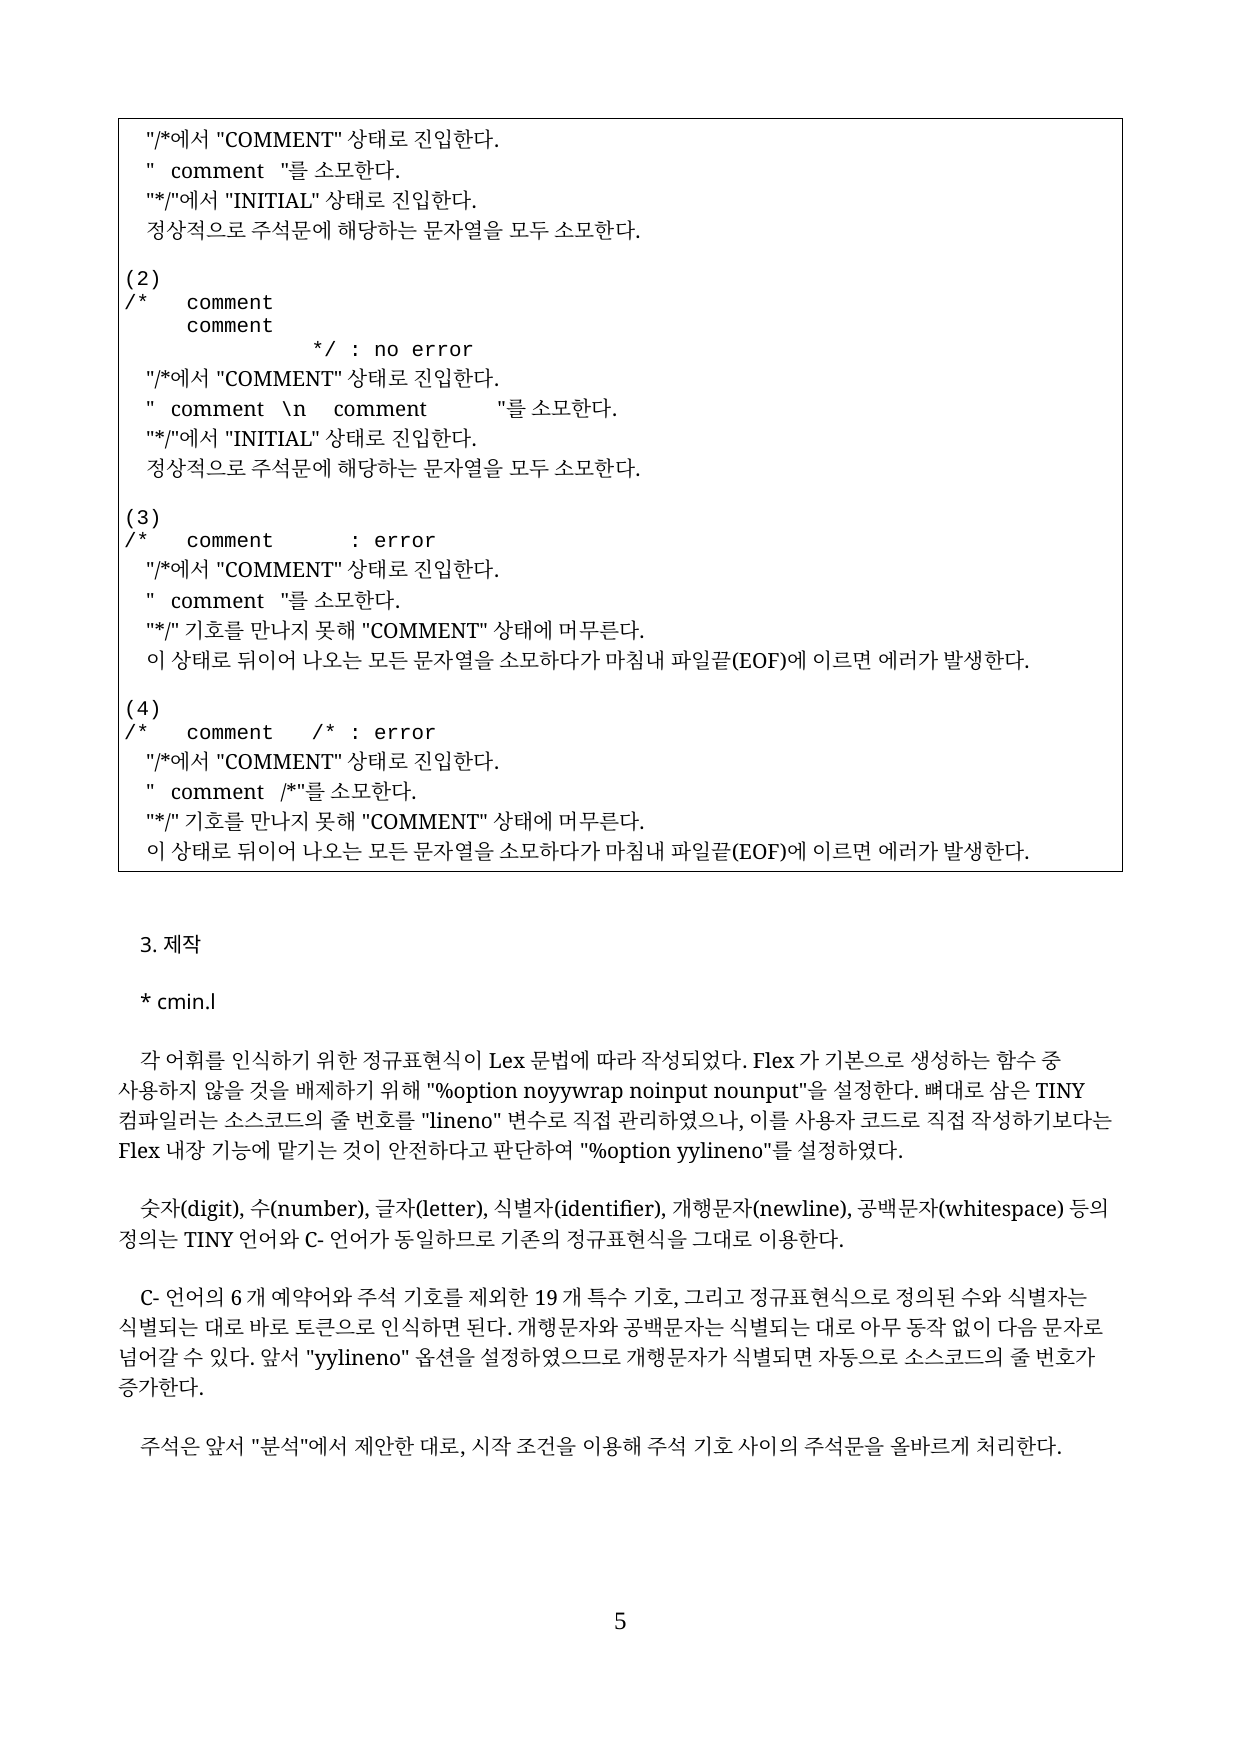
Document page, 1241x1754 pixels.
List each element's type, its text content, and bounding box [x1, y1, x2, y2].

text 각 어휘를 인식하기 위한 정규표현식이 Lex 문법에 따라 작성되었다. Flex가 기본으로 생성하는 함수 중 사용하지 않을 것을 배제하기 위해 "%option noyywrap noinput nounput"을 설정한다. 뼈대로 삼은 TINY 컴파일러는 소스코드의 줄 번호를 "lineno" 변수로 직접 관리하였으나, 이를 사용자 코드로 직접 작성하기보다는 Flex 내장 기능에 맡기는 것이 안전하다고 판단하여 "%option yylineno"를 설정하였다. [118, 1044, 1122, 1164]
text C- 언어의 6개 예약어와 주석 기호를 제외한 19개 특수 기호, 그리고 정규표현식으로 정의된 수와 식별자는 식별되는 대로 바로 토큰으로 인식하면 된다. 개행문자와 공백문자는 식별되는 대로 아무 동작 없이 다음 문자로 넘어갈 수 있다. 앞서 "yylineno" 옵션을 설정하였으므로 개행문자가 식별되면 자동으로 소스코드의 줄 번호가 증가한다. [118, 1282, 1122, 1402]
text 주석은 앞서 "분석"에서 제안한 대로, 시작 조건을 이용해 주석 기호 사이의 주석문을 올바르게 처리한다. [118, 1430, 1122, 1461]
text 3. 제작 [118, 928, 1122, 959]
table_header "/*에서 "COMMENT" 상태로 진입한다. " comment "를 소모한다. "*/"에서 "INITIAL" 상태로 진입한다. 정상적으로 주석문에 해당하는 문자열을 모두 소모한다. (2) /* comment comment */ : no error "/*에서 "COMMENT" 상태로 진입한다. " comment \n comment "를 소모한다. "*/"에서 "INITIAL" 상태로 진입한다. 정상적으로 주석문에 해당하는 문자열을 모두 소모한다. (3) /* comment : error "/*에서 "COMMENT" 상태로 진입한다. " comment "를 소모한다. "*/" 기호를 만나지 못해 "COMMENT" 상태에 머무른다. 이 상태로 뒤이어 나오는 모든 문자열을 소모하다가 마침내 파일끝(EOF)에 이르면 에러가 발생한다. (4) /* comment /* : error "/*에서 "COMMENT" 상태로 진입한다. " comment /*"를 소모한다. "*/" 기호를 만나지 못해 "COMMENT" 상태에 머무른다. 이 상태로 뒤이어 나오는 모든 문자열을 소모하다가 마침내 파일끝(EOF)에 이르면 에러가 발생한다. [119, 119, 1122, 871]
text * cmin.l [118, 987, 1122, 1016]
text 숫자(digit), 수(number), 글자(letter), 식별자(identifier), 개행문자(newline), 공백문자(whitespace) 등의 정의는 TINY 언어와 C- 언어가 동일하므로 기존의 정규표현식을 그대로 이용한다. [118, 1193, 1122, 1253]
